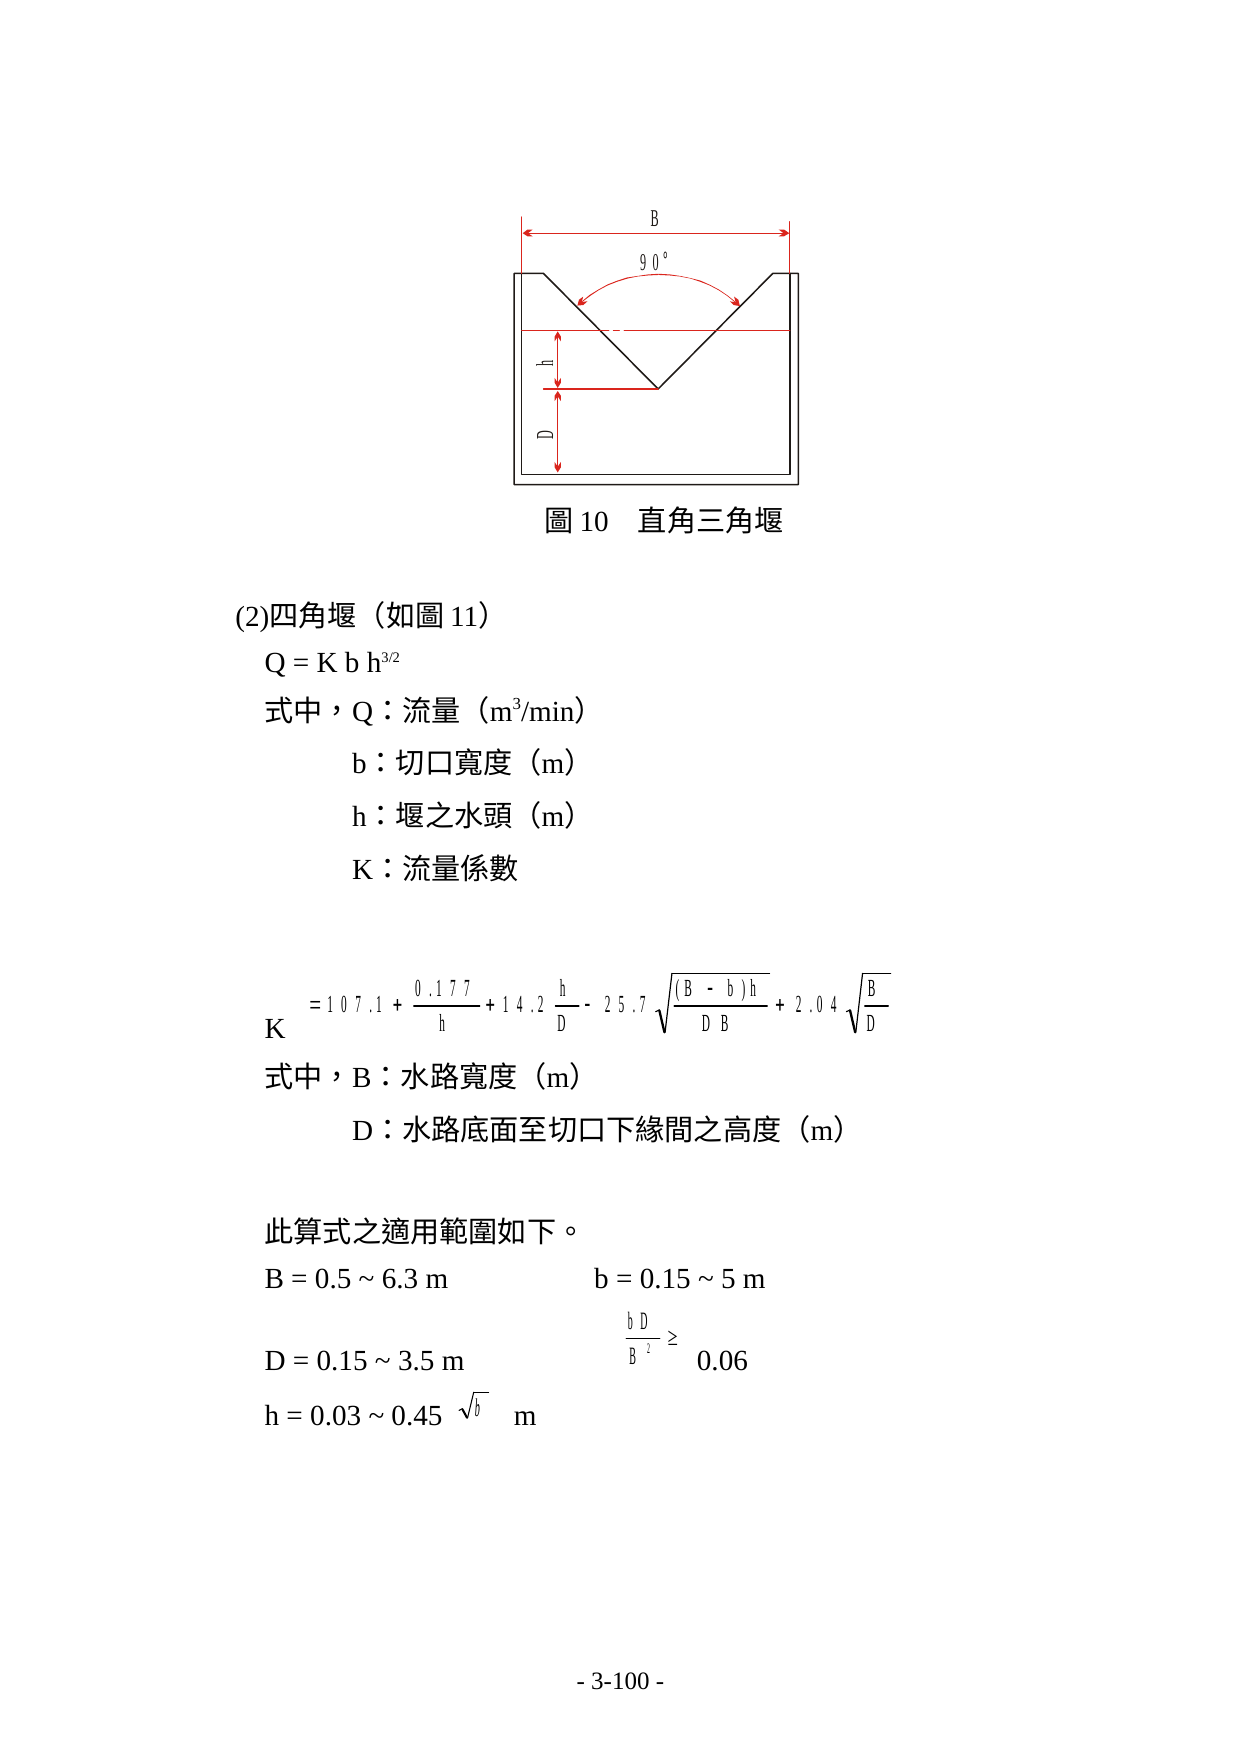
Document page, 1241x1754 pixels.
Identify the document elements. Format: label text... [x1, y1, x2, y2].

text 圖10 直角三角堰 [235, 498, 1092, 540]
text 式中，B：水路寬度（m） [264, 1053, 1092, 1096]
text K [264, 967, 1092, 1045]
text h：堰之水頭（m） [352, 793, 1092, 835]
text Q = K b h3/2 [264, 645, 1092, 679]
text D：水路底面至切口下緣間之高度（m） [352, 1106, 1092, 1148]
text D = 0.15 ~ 3.5 m 0.06 [264, 1305, 1092, 1376]
text 此算式之適用範圍如下。 [264, 1208, 1092, 1251]
text (2)四角堰（如圖11） [235, 592, 1092, 635]
text b：切口寬度（m） [352, 740, 1092, 782]
text h = 0.03 ~ 0.45 m [264, 1387, 1092, 1431]
text B = 0.5 ~ 6.3 m b = 0.15 ~ 5 m [264, 1261, 1092, 1295]
text 式中，Q：流量（m3/min） [264, 687, 1092, 729]
text K：流量係數 [352, 846, 1092, 888]
